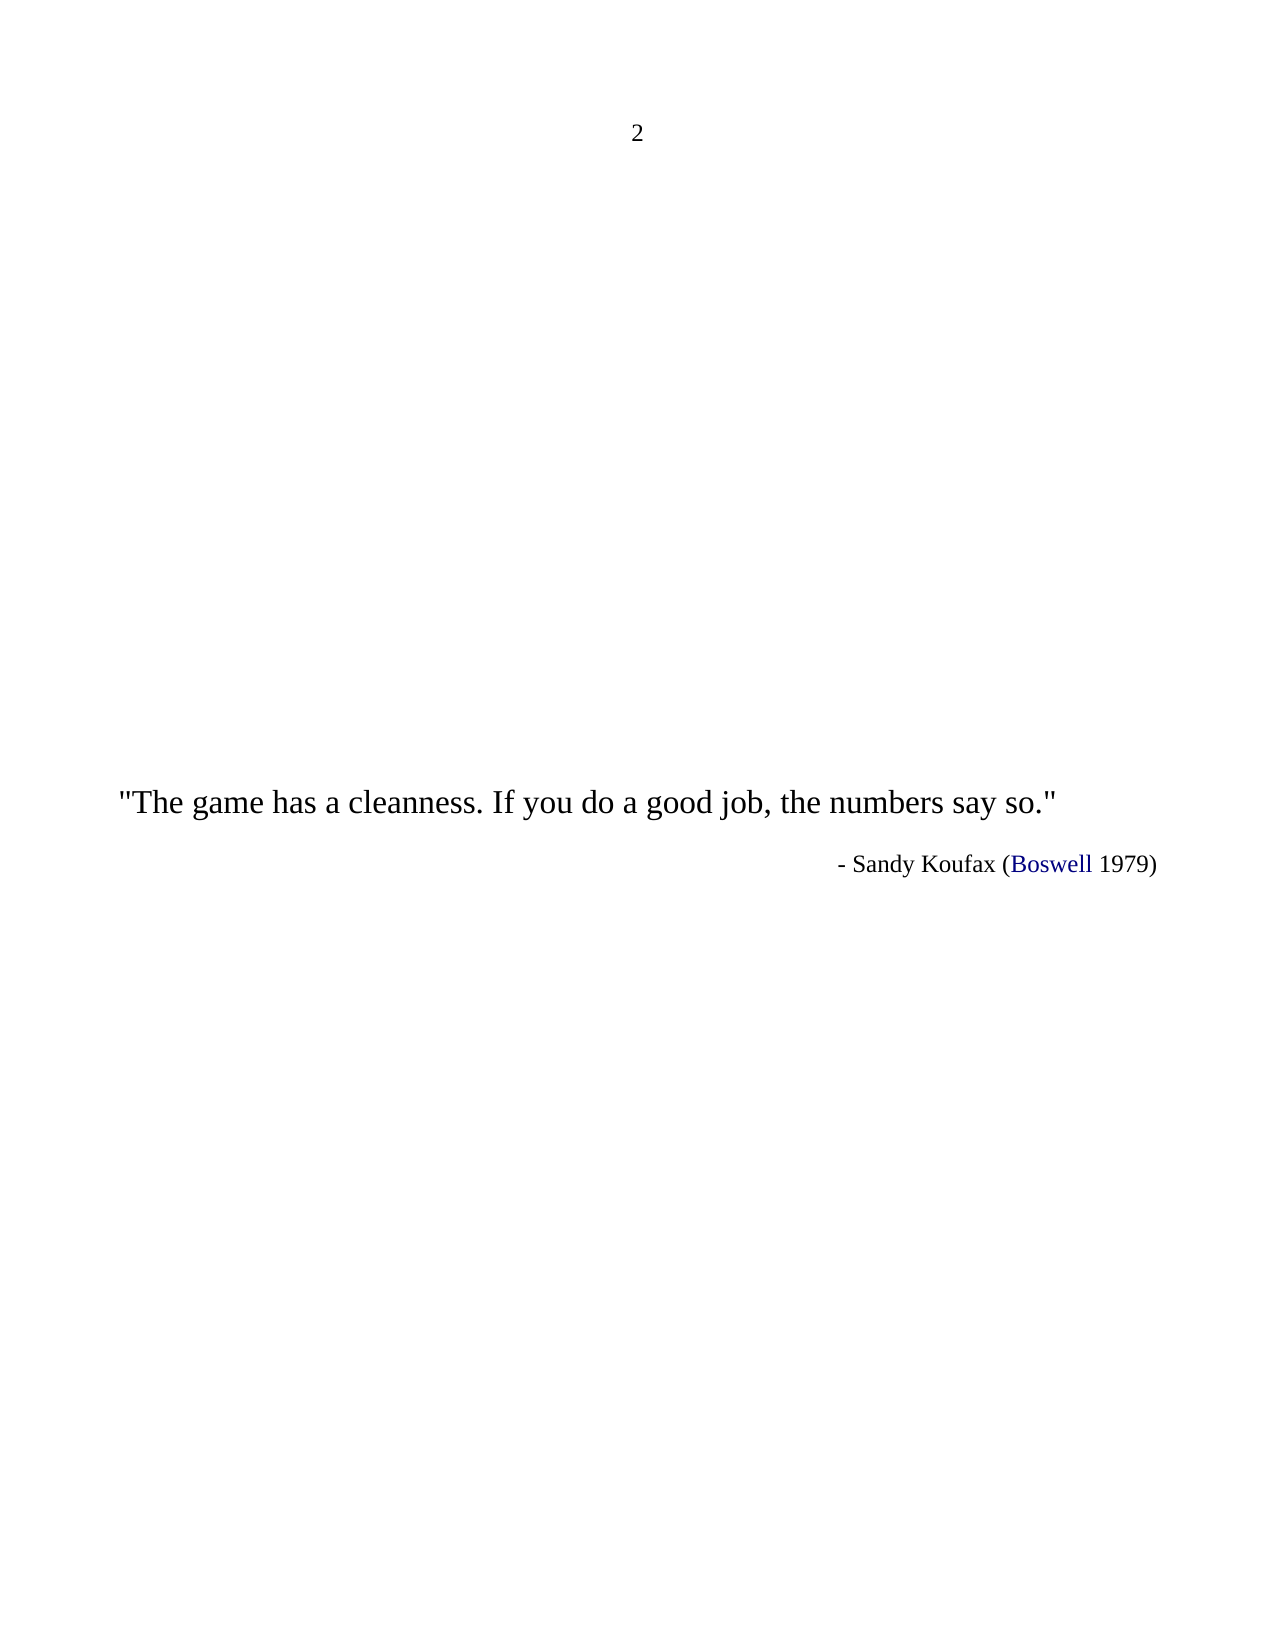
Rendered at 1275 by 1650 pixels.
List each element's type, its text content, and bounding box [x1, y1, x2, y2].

text "The game has a cleanness. If you do a good job, the numbers say so." [118, 782, 1157, 849]
text - Sandy Koufax (Boswell 1979) [118, 849, 1157, 878]
